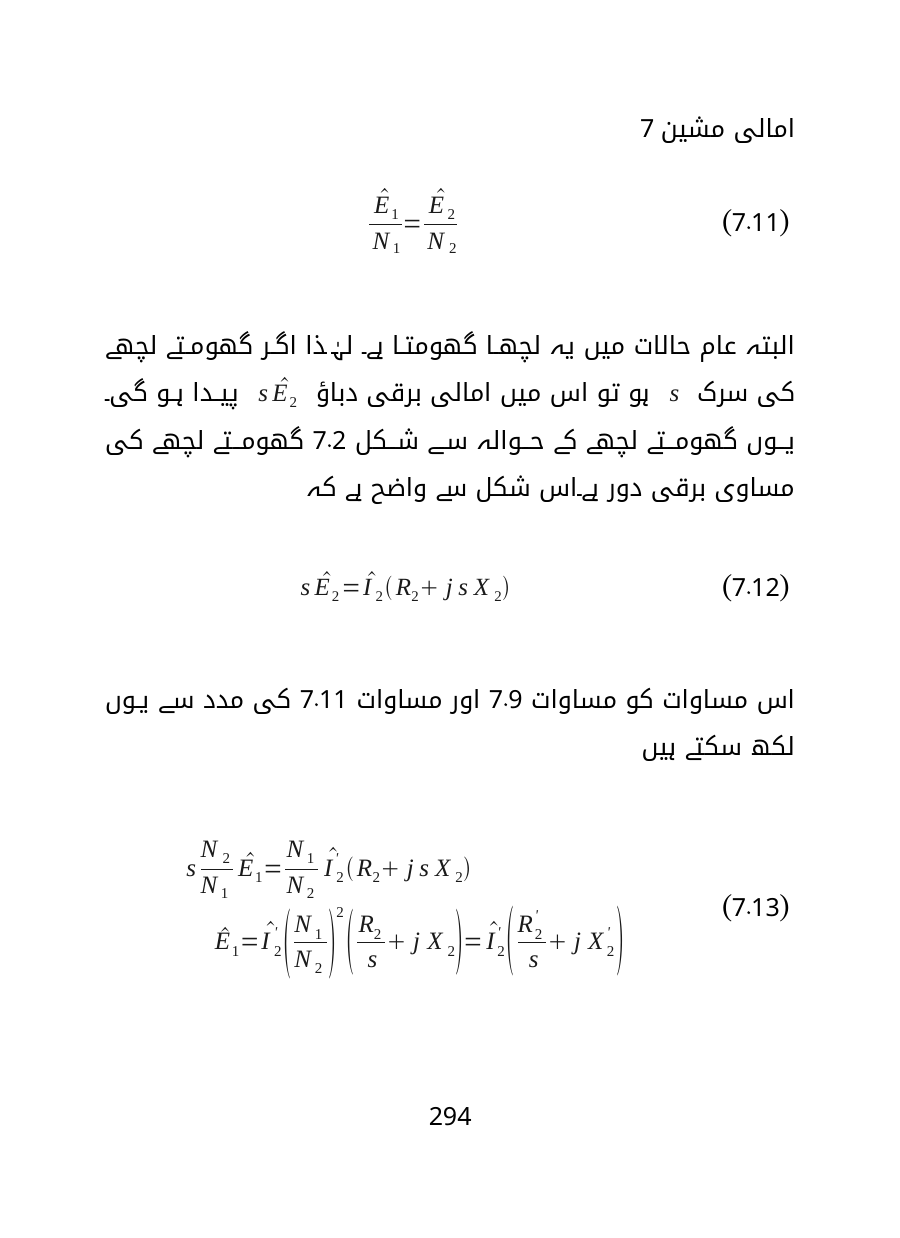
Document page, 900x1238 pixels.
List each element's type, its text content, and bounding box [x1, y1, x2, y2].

text البتہ عام حالات میں یہ لچھا گھومتا ہے۔ لہٰذا اگر گھومتے لچھے کی سرکہو تو اس میں امالی برقی دباؤپیدا ہو گی۔یوں گھومتے لچھے کے حوالہ سے شکل 7.2 گھومتے لچھے کی مساوی برقی دور ہے۔اس شکل سے واضح ہے کہ [105, 322, 795, 512]
text اس مساوات کو مساوات 7.9 اور مساوات 7.11 کی مدد سے یوں لکھ سکتے ہیں [105, 676, 795, 771]
table_header [105, 183, 713, 276]
table_header (7.11) [713, 183, 795, 276]
table_header (7.12) [696, 558, 795, 630]
table_header [105, 830, 696, 998]
table_header [105, 558, 696, 630]
table_header (7.13) [696, 830, 795, 998]
